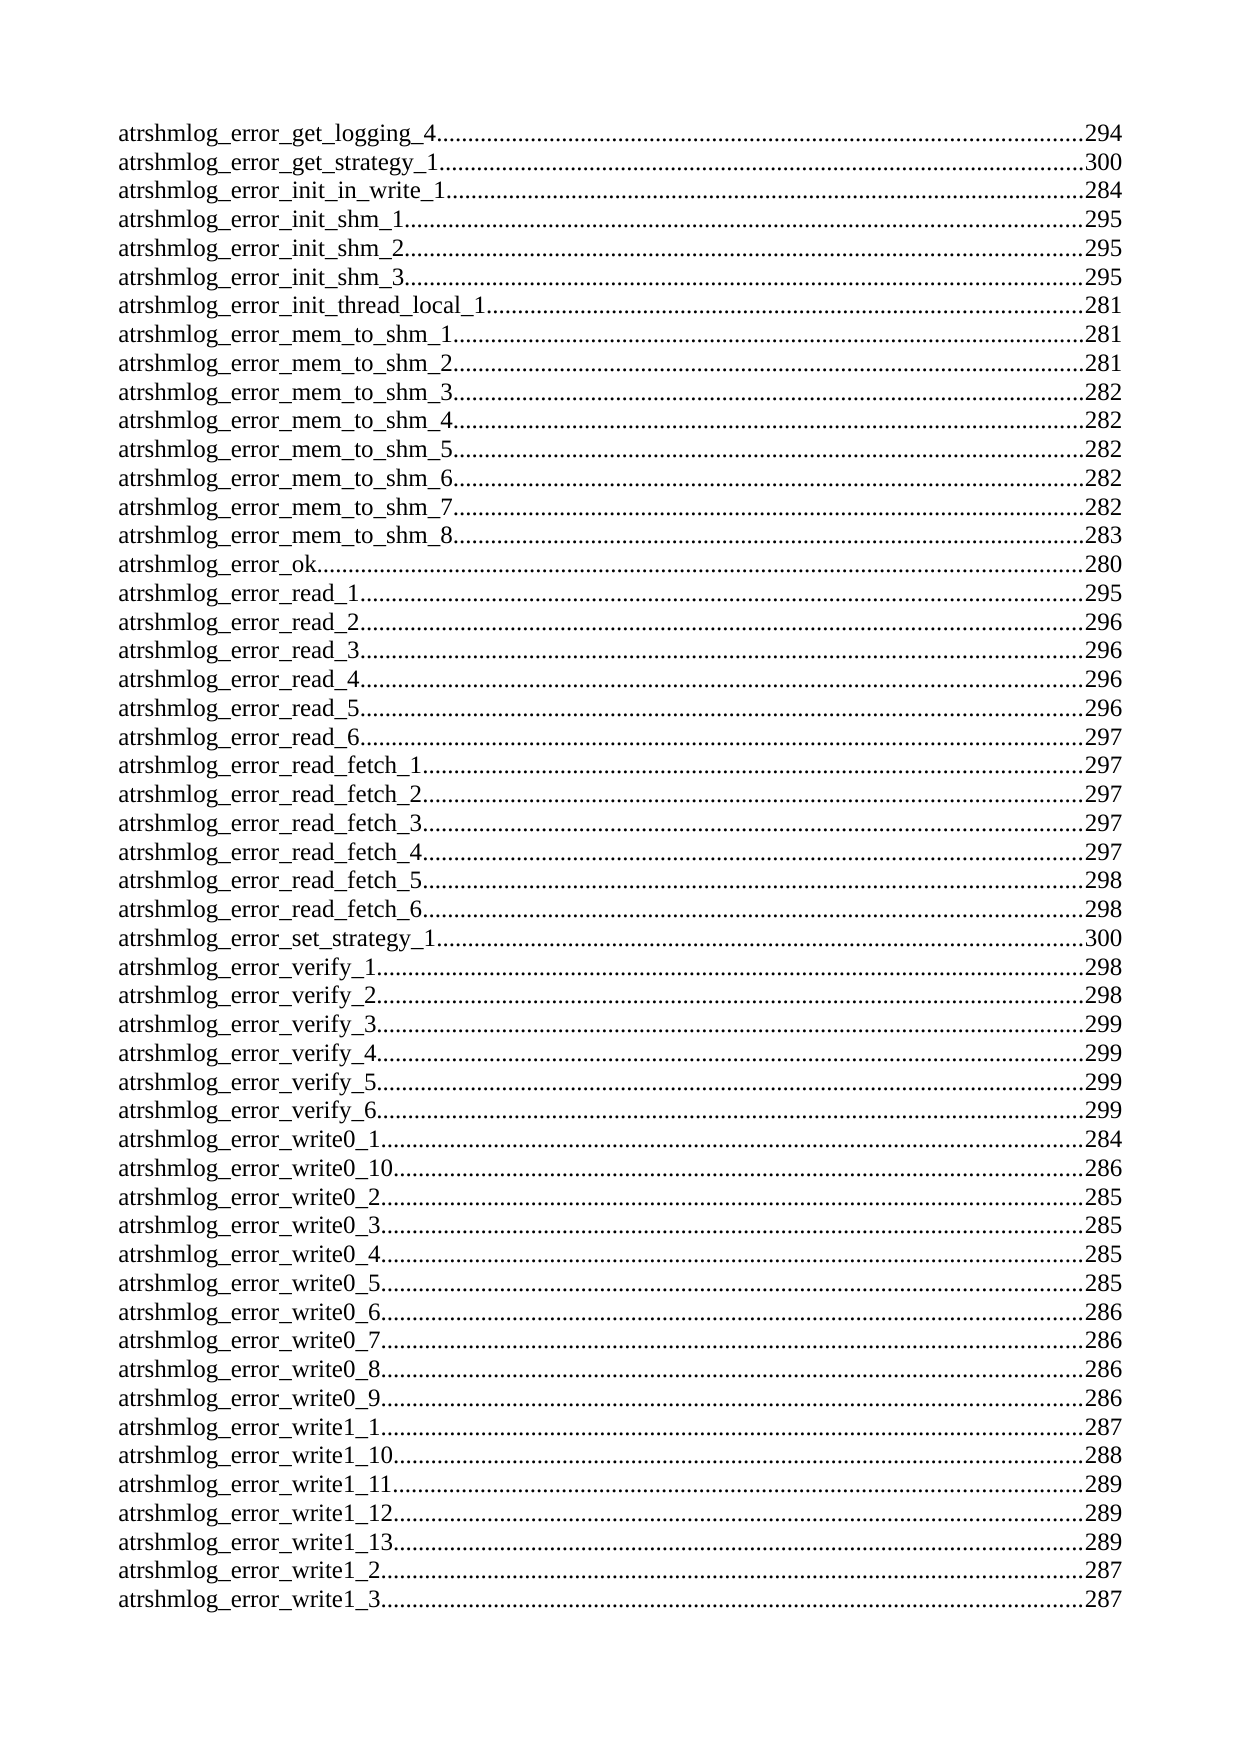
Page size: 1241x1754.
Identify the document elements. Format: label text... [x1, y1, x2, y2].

text atrshmlog_error_read_fetch_3 297 [118, 808, 1122, 837]
text atrshmlog_error_read_3 296 [118, 636, 1122, 664]
text atrshmlog_error_verify_1 298 [118, 952, 1122, 981]
text atrshmlog_error_verify_2 298 [118, 981, 1122, 1009]
text atrshmlog_error_write1_11 289 [118, 1469, 1122, 1498]
text atrshmlog_error_mem_to_shm_3 282 [118, 377, 1122, 406]
text atrshmlog_error_read_4 296 [118, 664, 1122, 693]
text atrshmlog_error_write0_5 285 [118, 1268, 1122, 1297]
text atrshmlog_error_mem_to_shm_6 282 [118, 463, 1122, 492]
text atrshmlog_error_read_1 295 [118, 578, 1122, 607]
text atrshmlog_error_write0_10 286 [118, 1153, 1122, 1182]
text atrshmlog_error_read_fetch_5 298 [118, 866, 1122, 894]
text atrshmlog_error_ok 280 [118, 549, 1122, 578]
text atrshmlog_error_read_fetch_6 298 [118, 894, 1122, 923]
text atrshmlog_error_write1_2 287 [118, 1556, 1122, 1584]
text atrshmlog_error_read_5 296 [118, 693, 1122, 722]
text atrshmlog_error_init_shm_3 295 [118, 262, 1122, 291]
text atrshmlog_error_mem_to_shm_5 282 [118, 434, 1122, 463]
text atrshmlog_error_mem_to_shm_2 281 [118, 348, 1122, 377]
text atrshmlog_error_mem_to_shm_7 282 [118, 492, 1122, 521]
text atrshmlog_error_write0_8 286 [118, 1354, 1122, 1383]
text atrshmlog_error_write1_10 288 [118, 1441, 1122, 1469]
text atrshmlog_error_read_6 297 [118, 722, 1122, 751]
text atrshmlog_error_read_fetch_4 297 [118, 837, 1122, 866]
text atrshmlog_error_write0_9 286 [118, 1383, 1122, 1412]
text atrshmlog_error_set_strategy_1 300 [118, 923, 1122, 952]
text atrshmlog_error_verify_6 299 [118, 1096, 1122, 1124]
text atrshmlog_error_mem_to_shm_4 282 [118, 406, 1122, 434]
text atrshmlog_error_init_shm_1 295 [118, 204, 1122, 233]
text atrshmlog_error_write0_3 285 [118, 1211, 1122, 1239]
text atrshmlog_error_verify_4 299 [118, 1038, 1122, 1067]
text atrshmlog_error_init_thread_local_1 281 [118, 291, 1122, 319]
text atrshmlog_error_verify_3 299 [118, 1009, 1122, 1038]
text atrshmlog_error_write1_3 287 [118, 1584, 1122, 1613]
text atrshmlog_error_mem_to_shm_8 283 [118, 521, 1122, 549]
text atrshmlog_error_write0_1 284 [118, 1124, 1122, 1153]
text atrshmlog_error_write1_13 289 [118, 1527, 1122, 1556]
text atrshmlog_error_write0_6 286 [118, 1297, 1122, 1326]
text atrshmlog_error_verify_5 299 [118, 1067, 1122, 1096]
text atrshmlog_error_read_fetch_1 297 [118, 751, 1122, 779]
text atrshmlog_error_write0_7 286 [118, 1326, 1122, 1354]
text atrshmlog_error_read_2 296 [118, 607, 1122, 636]
text atrshmlog_error_mem_to_shm_1 281 [118, 319, 1122, 348]
text atrshmlog_error_write0_2 285 [118, 1182, 1122, 1211]
text atrshmlog_error_get_logging_4 294 [118, 118, 1122, 147]
text atrshmlog_error_read_fetch_2 297 [118, 779, 1122, 808]
text atrshmlog_error_init_in_write_1 284 [118, 176, 1122, 204]
text atrshmlog_error_init_shm_2 295 [118, 233, 1122, 262]
text atrshmlog_error_get_strategy_1 300 [118, 147, 1122, 176]
text atrshmlog_error_write0_4 285 [118, 1239, 1122, 1268]
text atrshmlog_error_write1_1 287 [118, 1412, 1122, 1441]
text atrshmlog_error_write1_12 289 [118, 1498, 1122, 1527]
